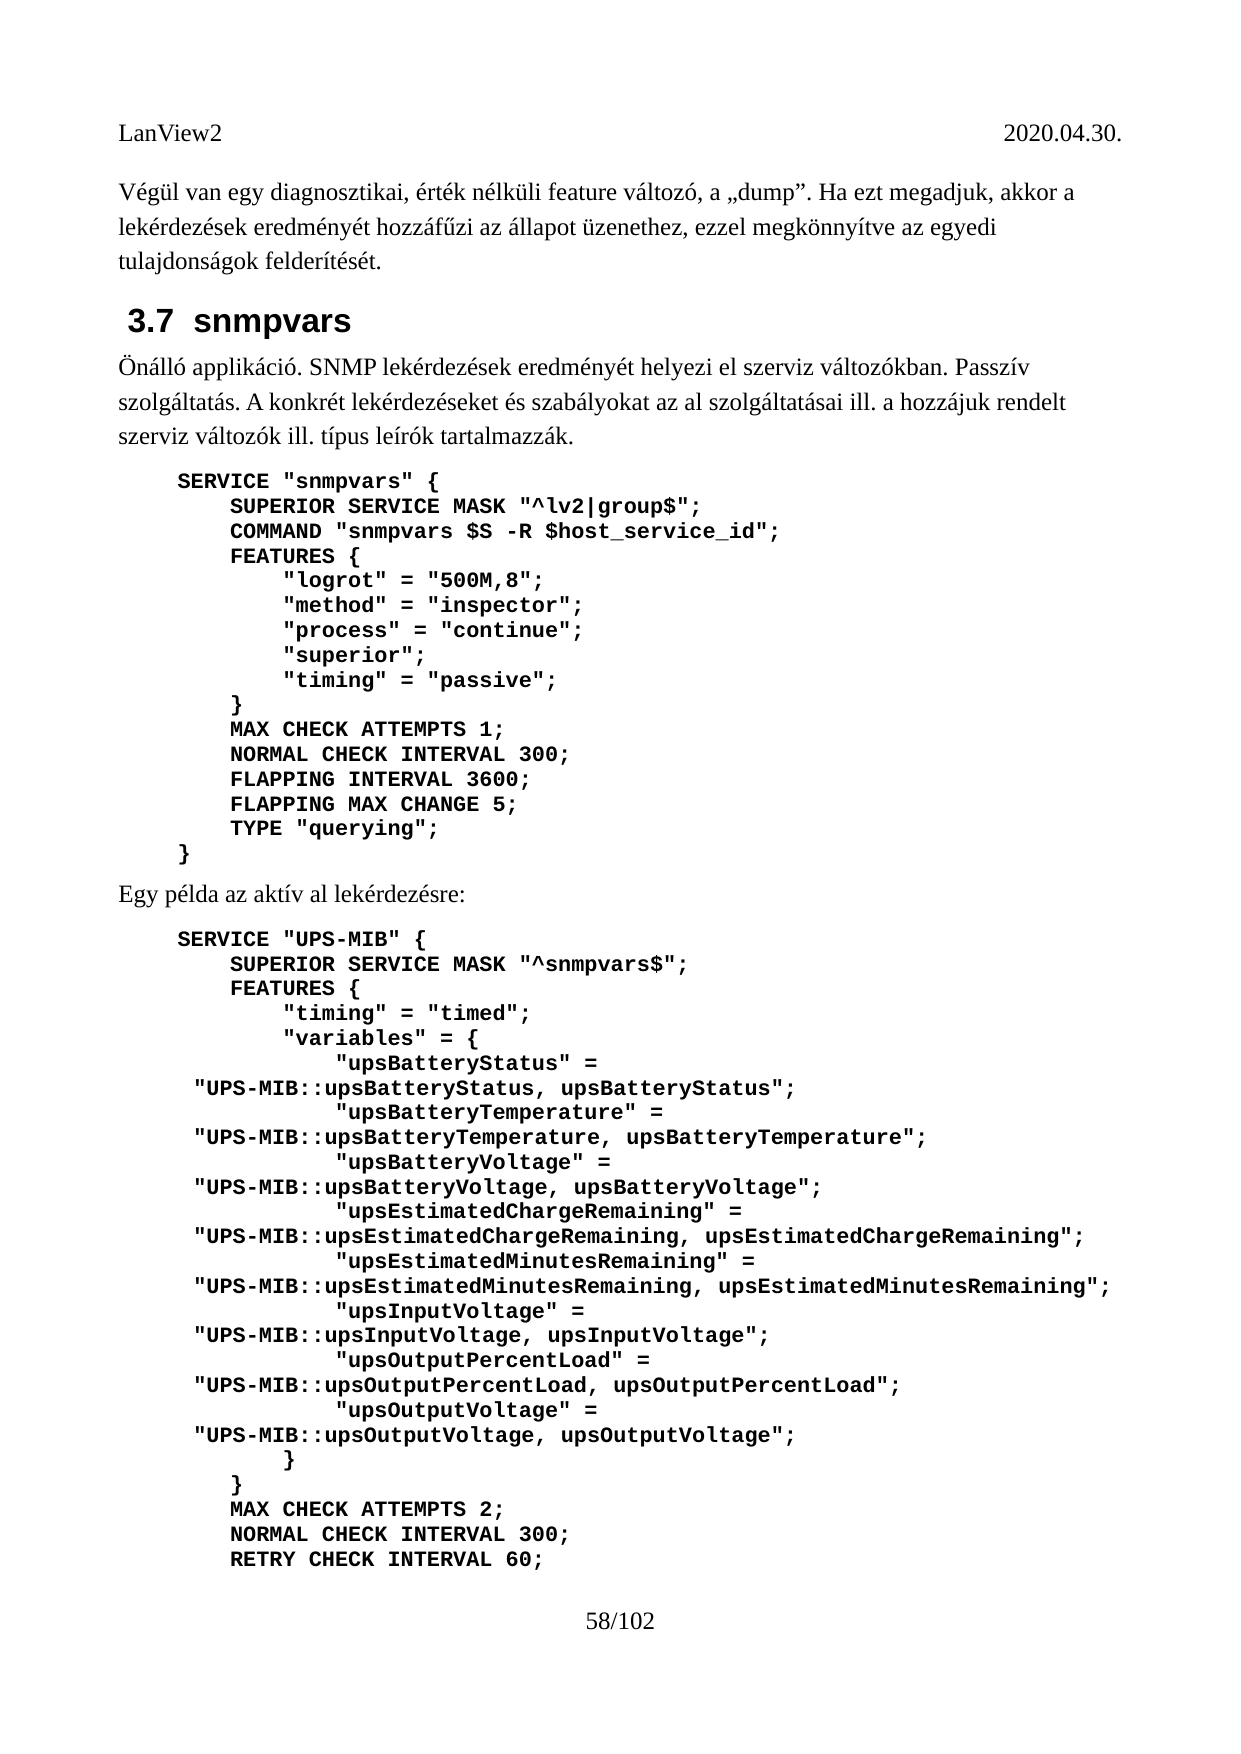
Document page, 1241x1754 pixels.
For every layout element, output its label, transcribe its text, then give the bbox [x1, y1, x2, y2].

text SERVICE "UPS-MIB" { SUPERIOR SERVICE MASK "^snmpvars$"; FEATURES { "timing" = "timed"; "variables" = { "upsBatteryStatus" = [177, 928, 1122, 1077]
text "UPS-MIB::upsOutputVoltage, upsOutputVoltage"; } } MAX CHECK ATTEMPTS 2; NORMAL CHECK INTERVAL 300; RETRY CHECK INTERVAL 60; [177, 1424, 1122, 1573]
text Egy példa az aktív al lekérdezésre: [118, 879, 1122, 908]
text SERVICE "snmpvars" { SUPERIOR SERVICE MASK "^lv2|group$"; COMMAND "snmpvars $S -R $host_service_id"; FEATURES { "logrot" = "500M,8"; "method" = "inspector"; "process" = "continue"; "superior"; "timing" = "passive"; } MAX CHECK ATTEMPTS 1; NORMAL CHECK INTERVAL 300; FLAPPING INTERVAL 3600; FLAPPING MAX CHANGE 5; TYPE "querying"; } [177, 471, 1122, 867]
subtitle snmpvars [118, 301, 1122, 340]
text "UPS-MIB::upsBatteryStatus, upsBatteryStatus"; "upsBatteryTemperature" = [177, 1077, 1122, 1126]
text "UPS-MIB::upsBatteryVoltage, upsBatteryVoltage"; "upsEstimatedChargeRemaining" = [177, 1176, 1122, 1226]
text "UPS-MIB::upsOutputPercentLoad, upsOutputPercentLoad"; "upsOutputVoltage" = [177, 1374, 1122, 1424]
text "UPS-MIB::upsBatteryTemperature, upsBatteryTemperature"; "upsBatteryVoltage" = [177, 1126, 1122, 1176]
text "UPS-MIB::upsEstimatedMinutesRemaining, upsEstimatedMinutesRemaining"; "upsInputVoltage" = [177, 1275, 1122, 1325]
text "UPS-MIB::upsEstimatedChargeRemaining, upsEstimatedChargeRemaining"; "upsEstimatedMinutesRemaining" = [177, 1226, 1122, 1275]
text Önálló applikáció. SNMP lekérdezések eredményét helyezi el szerviz változókban. Passzív szolgáltatás. A konkrét lekérdezéseket és szabályokat az al szolgáltatásai ill. a hozzájuk rendelt szerviz változók ill. típus leírók tartalmazzák. [118, 352, 1122, 450]
text "UPS-MIB::upsInputVoltage, upsInputVoltage"; "upsOutputPercentLoad" = [177, 1325, 1122, 1374]
text Végül van egy diagnosztikai, érték nélküli feature változó, a „dump”. Ha ezt megadjuk, akkor a lekérdezések eredményét hozzáfűzi az állapot üzenethez, ezzel megkönnyítve az egyedi tulajdonságok felderítését. [118, 177, 1122, 275]
